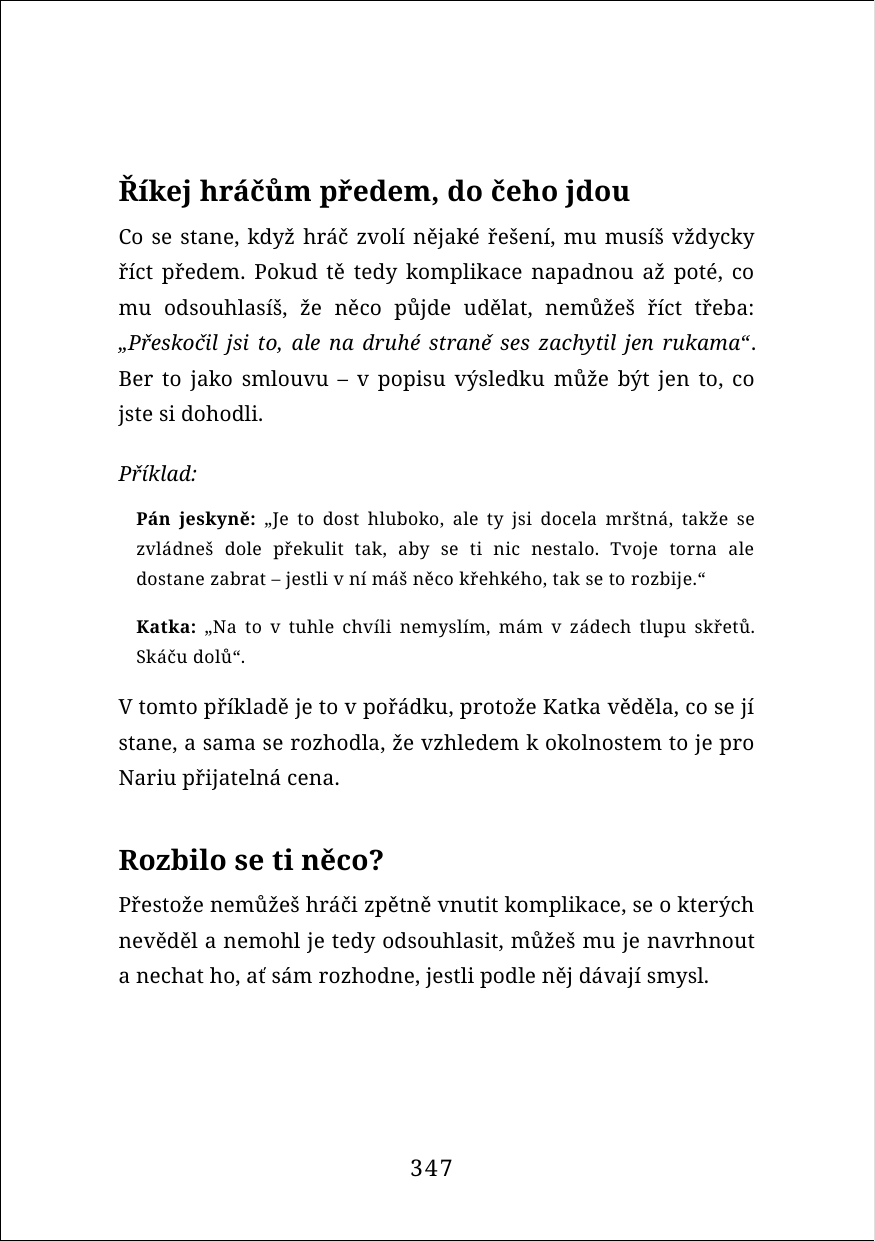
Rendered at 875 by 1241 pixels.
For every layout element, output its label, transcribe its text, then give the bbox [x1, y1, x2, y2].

text Příklad: [118, 459, 756, 487]
text Katka: „Na to v tuhle chvíli nemyslím, mám v zádech tlupu skřetů. Skáču dolů“. [136, 614, 756, 669]
text Pán jeskyně: „Je to dost hluboko, ale ty jsi docela mrštná, takže se zvládneš dole překulit tak, aby se ti nic nestalo. Tvoje torna ale dostane zabrat – jestli v ní máš něco křehkého, tak se to rozbije.“ [136, 506, 756, 591]
text Přestože nemůžeš hráči zpětně vnutit komplikace, se o kterých nevěděl a nemohl je tedy odsouhlasit, můžeš mu je navrhnout a nechat ho, ať sám rozhodne, jestli podle něj dávají smysl. [118, 890, 756, 990]
subtitle Rozbilo se ti něco? [118, 840, 756, 879]
text V tomto příkladě je to v pořádku, protože Katka věděla, co se jí stane, a sama se rozhodla, že vzhledem k okolnostem to je pro Nariu přijatelná cena. [118, 692, 756, 792]
text Co se stane, když hráč zvolí nějaké řešení, mu musíš vždycky říct předem. Pokud tě tedy komplikace napadnou až poté, co mu odsouhlasíš, že něco půjde udělat, nemůžeš říct třeba: „Přeskočil jsi to, ale na druhé straně ses zachytil jen rukama“. Ber to jako smlouvu – v popisu výsledku může být jen to, co jste si dohodli. [118, 222, 756, 428]
subtitle Říkej hráčům předem, do čeho jdou [118, 172, 756, 210]
